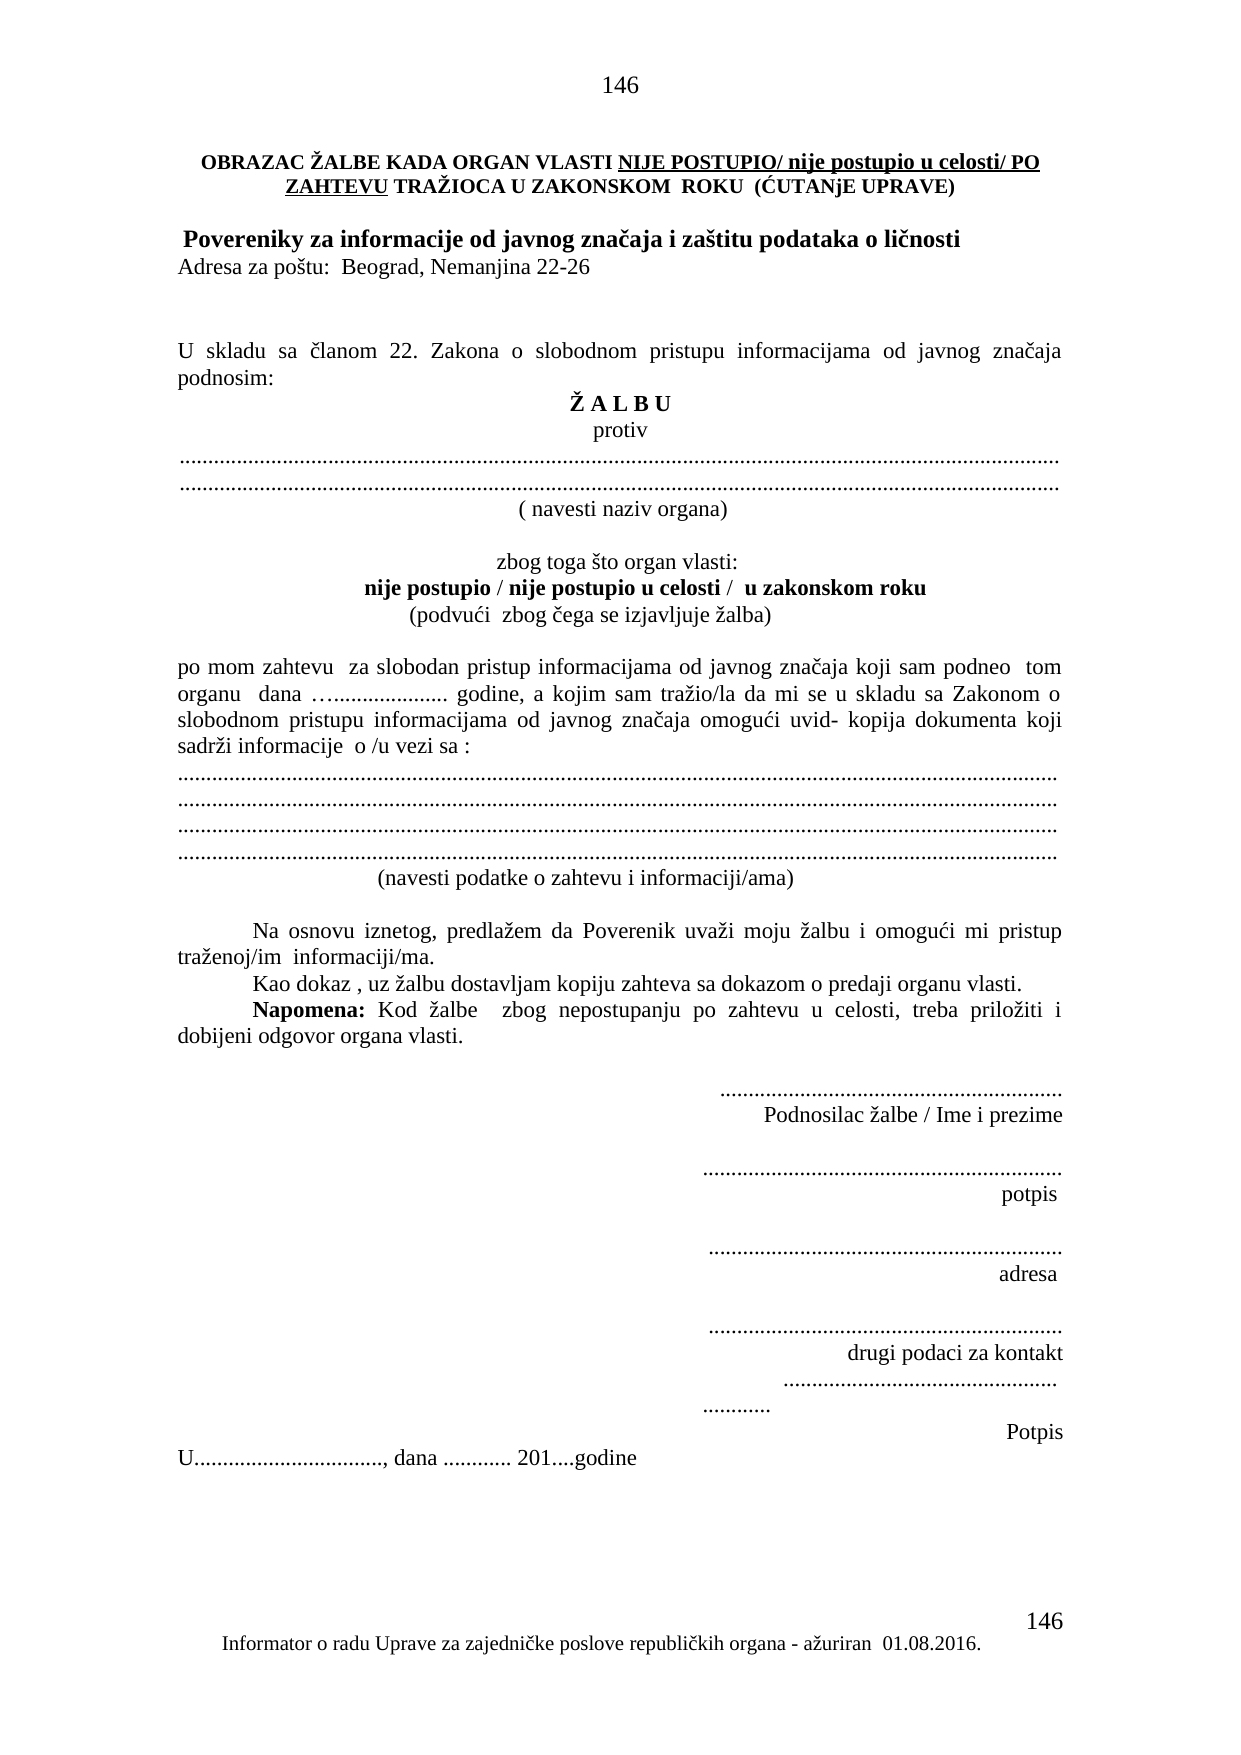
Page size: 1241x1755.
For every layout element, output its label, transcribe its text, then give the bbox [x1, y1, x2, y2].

text Adresa za poštu: Beograd, Nemanjina 22-26 [177, 253, 1063, 279]
text .............................................................. drugi podaci za kontakt [302, 1312, 1063, 1365]
text Napomena: Kod žalbe zbog nepostupanju po zahtevu u celosti, treba priložiti i dobijeni odgovor organa vlasti. [177, 996, 1063, 1049]
text Ž A L B U [177, 390, 1063, 416]
text po mom zahtevu za slobodan pristup informacijama od javnog značaja koji sam podneo tom organu dana ….................... godine, a kojim sam tražio/la da mi se u skladu sa Zakonom o slobodnom pristupu informacijama od javnog značaja omogući uvid- kopija dokumenta koji sadrži informacije o /u vezi sa : [177, 653, 1063, 759]
text Na osnovu iznetog, predlažem da Poverenik uvaži moju žalbu i omogući mi pristup traženoj/im informaciji/ma. [177, 917, 1063, 970]
text ( navesti naziv organa) [177, 495, 1063, 522]
text Potpis [702, 1418, 1063, 1444]
text ............................................................... potpis [702, 1154, 1063, 1207]
text (navesti podatke o zahtevu i informaciji/ama) [177, 864, 1063, 891]
text nije postupio / nije postupio u celosti / u zakonskom roku [227, 574, 1063, 601]
text (podvući zbog čega se izjavlјuje žalba) [215, 601, 1063, 627]
text zbog toga što organ vlasti: [177, 548, 1063, 574]
text .......................................................................................................................................................... [177, 759, 1063, 785]
text U skladu sa članom 22. Zakona o slobodnom pristupu informacijama od javnog značaja podnosim: [177, 337, 1063, 390]
text .......................................................................................................................................................... [177, 812, 1063, 838]
text .............................................................. adresa [302, 1233, 1063, 1286]
text Kao dokaz , uz žalbu dostavlјam kopiju zahteva sa dokazom o predaji organu vlasti. [177, 970, 1063, 996]
text ............................................................ [702, 1075, 1063, 1101]
text Povereniky za informacije od javnog značaja i zaštitu podataka o ličnosti [177, 224, 1063, 253]
text .......................................................................................................................................................... [177, 838, 1063, 864]
text OBRAZAC ŽALBE KADA ORGAN VLASTI NIJE POSTUPIO/ nije postupio u celosti/ PO ZAHTEVU TRAŽIOCA U ZAKONSKOM ROKU (ĆUTANјE UPRAVE) [177, 148, 1063, 198]
text .......................................................................................................................................................... [177, 469, 1063, 495]
text U................................., dana ............ 201....godine [177, 1444, 1063, 1470]
text protiv [177, 416, 1063, 443]
text .......................................................................................................................................................... [177, 785, 1063, 812]
text Podnosilac žalbe / Ime i prezime [702, 1101, 1063, 1128]
text ............................................................ [177, 1365, 1063, 1418]
text .......................................................................................................................................................... [177, 443, 1063, 469]
